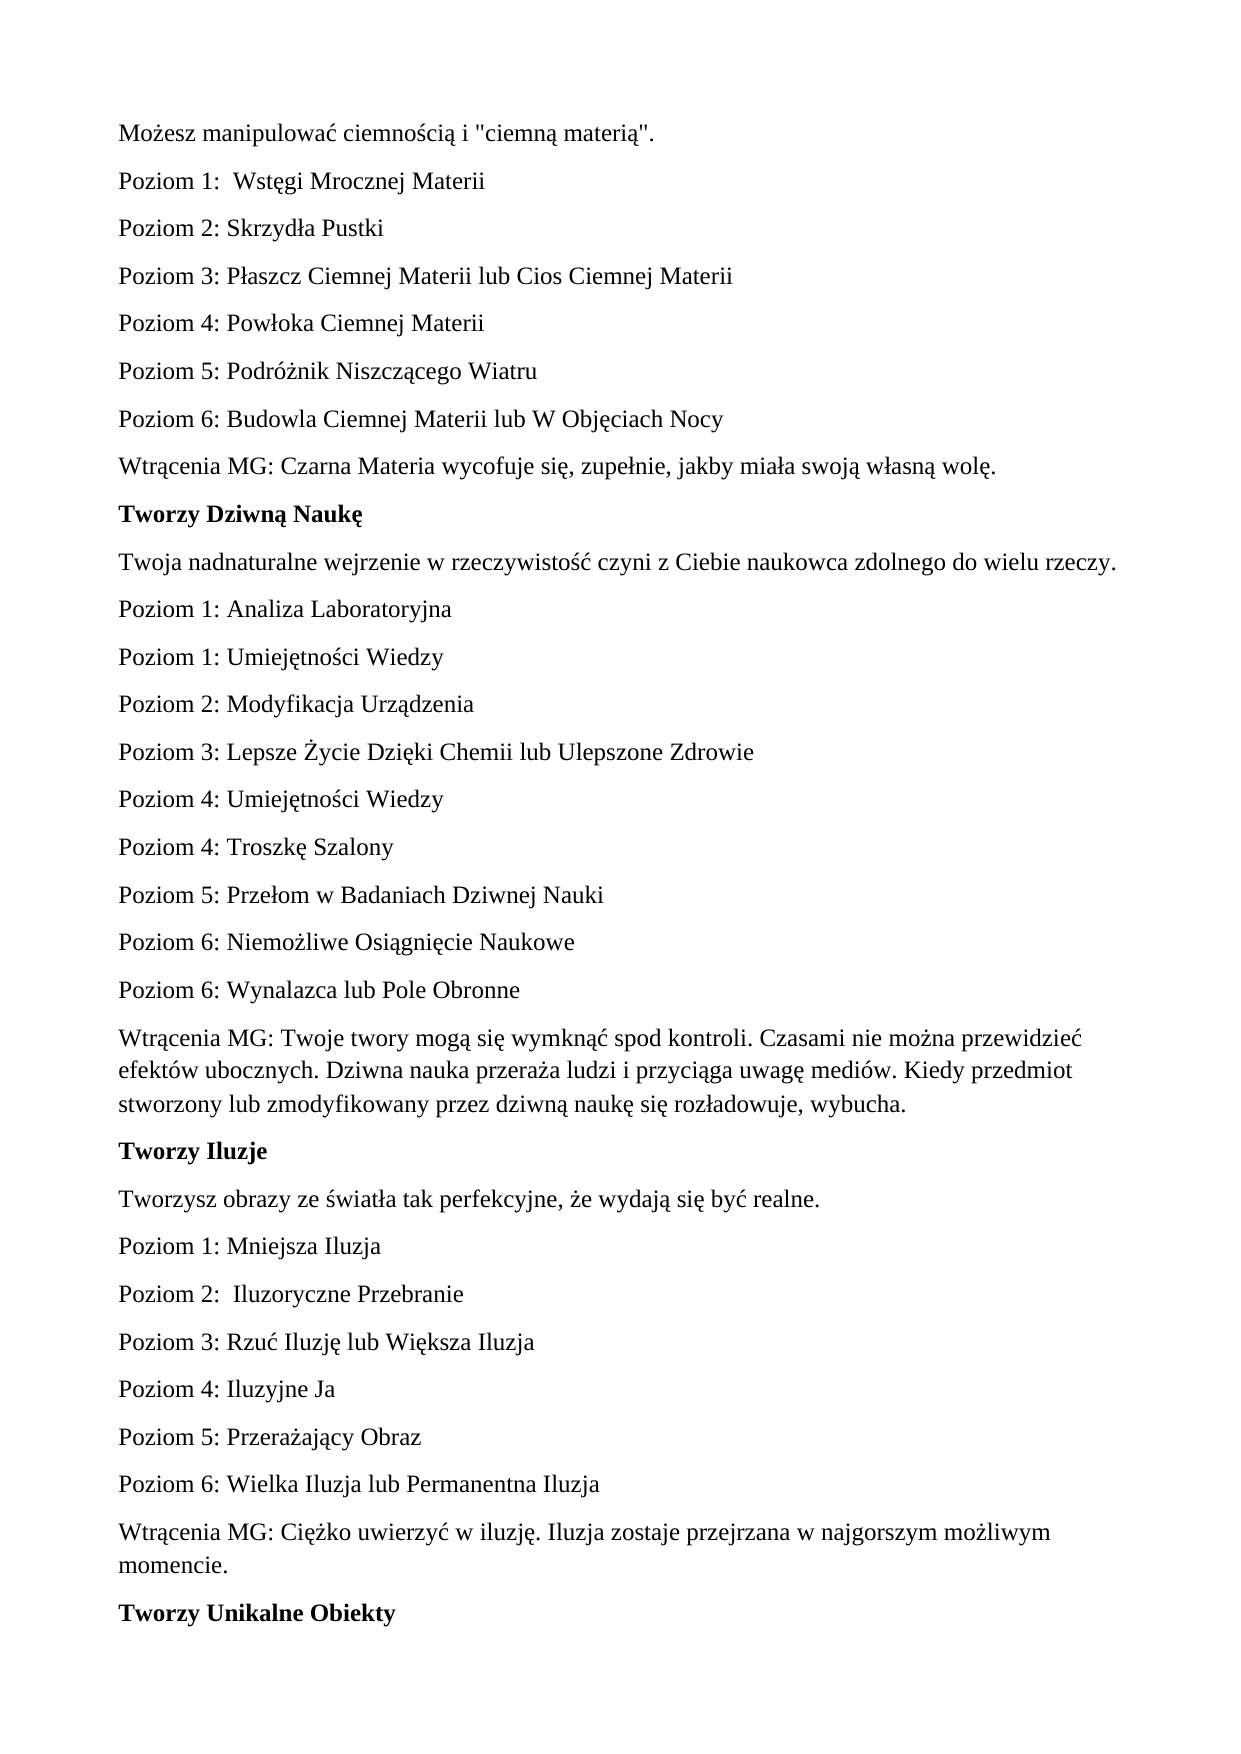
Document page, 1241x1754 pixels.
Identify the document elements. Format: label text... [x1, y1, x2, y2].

text Poziom 1: Wstęgi Mrocznej Materii [118, 166, 1122, 194]
text Poziom 5: Przerażający Obraz [118, 1422, 1122, 1451]
text Poziom 4: Troszkę Szalony [118, 832, 1122, 861]
text Tworzy Unikalne Obiekty [118, 1598, 1122, 1626]
text Poziom 3: Lepsze Życie Dzięki Chemii lub Ulepszone Zdrowie [118, 737, 1122, 766]
text Poziom 6: Wynalazca lub Pole Obronne [118, 975, 1122, 1004]
text Poziom 5: Podróżnik Niszczącego Wiatru [118, 356, 1122, 385]
text Tworzy Dziwną Naukę [118, 499, 1122, 528]
text Możesz manipulować ciemnością i "ciemną materią". [118, 118, 1122, 147]
text Poziom 6: Wielka Iluzja lub Permanentna Iluzja [118, 1469, 1122, 1498]
text Poziom 5: Przełom w Badaniach Dziwnej Nauki [118, 880, 1122, 908]
text Poziom 2: Modyfikacja Urządzenia [118, 689, 1122, 718]
text Poziom 6: Budowla Ciemnej Materii lub W Objęciach Nocy [118, 404, 1122, 432]
text Poziom 3: Rzuć Iluzję lub Większa Iluzja [118, 1327, 1122, 1355]
text Poziom 4: Powłoka Ciemnej Materii [118, 308, 1122, 337]
text Poziom 3: Płaszcz Ciemnej Materii lub Cios Ciemnej Materii [118, 261, 1122, 290]
text Wtrącenia MG: Ciężko uwierzyć w iluzję. Iluzja zostaje przejrzana w najgorszym możliwym momencie. [118, 1517, 1122, 1579]
text Poziom 1: Mniejsza Iluzja [118, 1231, 1122, 1260]
text Poziom 2: Iluzoryczne Przebranie [118, 1279, 1122, 1308]
text Wtrącenia MG: Twoje twory mogą się wymknąć spod kontroli. Czasami nie można przewidzieć efektów ubocznych. Dziwna nauka przeraża ludzi i przyciąga uwagę mediów. Kiedy przedmiot stworzony lub zmodyfikowany przez dziwną naukę się rozładowuje, wybucha. [118, 1023, 1122, 1117]
text Poziom 4: Iluzyjne Ja [118, 1374, 1122, 1403]
text Tworzysz obrazy ze światła tak perfekcyjne, że wydają się być realne. [118, 1184, 1122, 1213]
text Poziom 1: Analiza Laboratoryjna [118, 594, 1122, 623]
text Poziom 4: Umiejętności Wiedzy [118, 784, 1122, 813]
text Tworzy Iluzje [118, 1136, 1122, 1165]
text Poziom 1: Umiejętności Wiedzy [118, 642, 1122, 671]
text Wtrącenia MG: Czarna Materia wycofuje się, zupełnie, jakby miała swoją własną wolę. [118, 451, 1122, 480]
text Twoja nadnaturalne wejrzenie w rzeczywistość czyni z Ciebie naukowca zdolnego do wielu rzeczy. [118, 547, 1122, 575]
text Poziom 2: Skrzydła Pustki [118, 213, 1122, 242]
text Poziom 6: Niemożliwe Osiągnięcie Naukowe [118, 927, 1122, 956]
